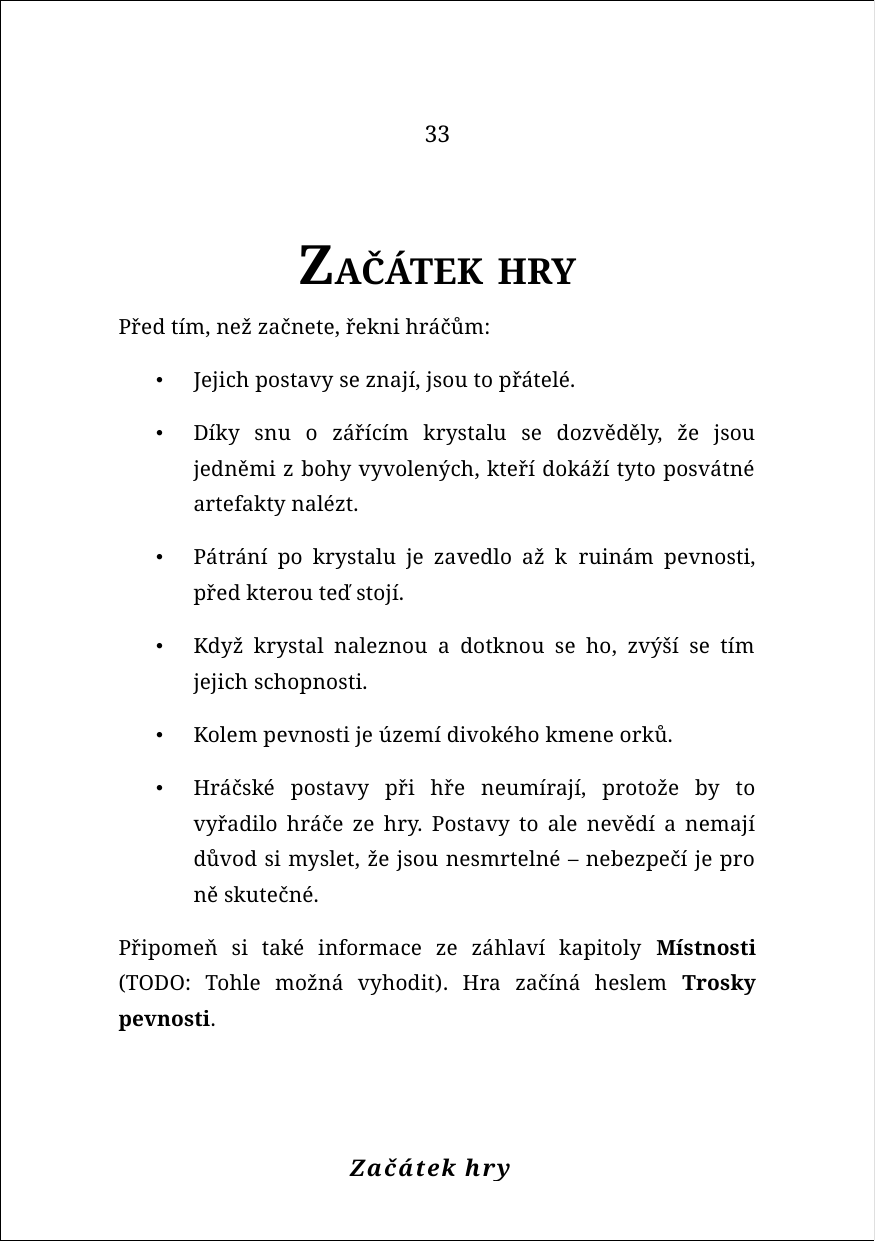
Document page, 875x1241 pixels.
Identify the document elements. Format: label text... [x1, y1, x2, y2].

list Jejich postavy se znají, jsou to přátelé. [156, 365, 756, 393]
list Když krystal naleznou a dotknou se ho, zvýší se tím jejich schopnosti. [156, 631, 756, 695]
list Kolem pevnosti je území divokého kmene orků. [156, 720, 756, 748]
text Připomeň si také informace ze záhlaví kapitoly Místnosti (TODO: Tohle možná vyhodit). Hra začíná heslem Trosky pevnosti. [118, 933, 756, 1032]
subtitle Začátek hry [118, 226, 756, 300]
list Hráčské postavy při hře neumírají, protože by to vyřadilo hráče ze hry. Postavy to ale nevědí a nemají důvod si myslet, že jsou nesmrtelné – nebezpečí je pro ně skutečné. [156, 773, 756, 908]
list Díky snu o zářícím krystalu se dozvěděly, že jsou jedněmi z bohy vyvolených, kteří dokáží tyto posvátné artefakty nalézt. [156, 418, 756, 518]
text Před tím, než začnete, řekni hráčům: [118, 312, 756, 340]
list Pátrání po krystalu je zavedlo až k⁠ ruinám pevnosti, před kterou teď stojí. [156, 542, 756, 606]
